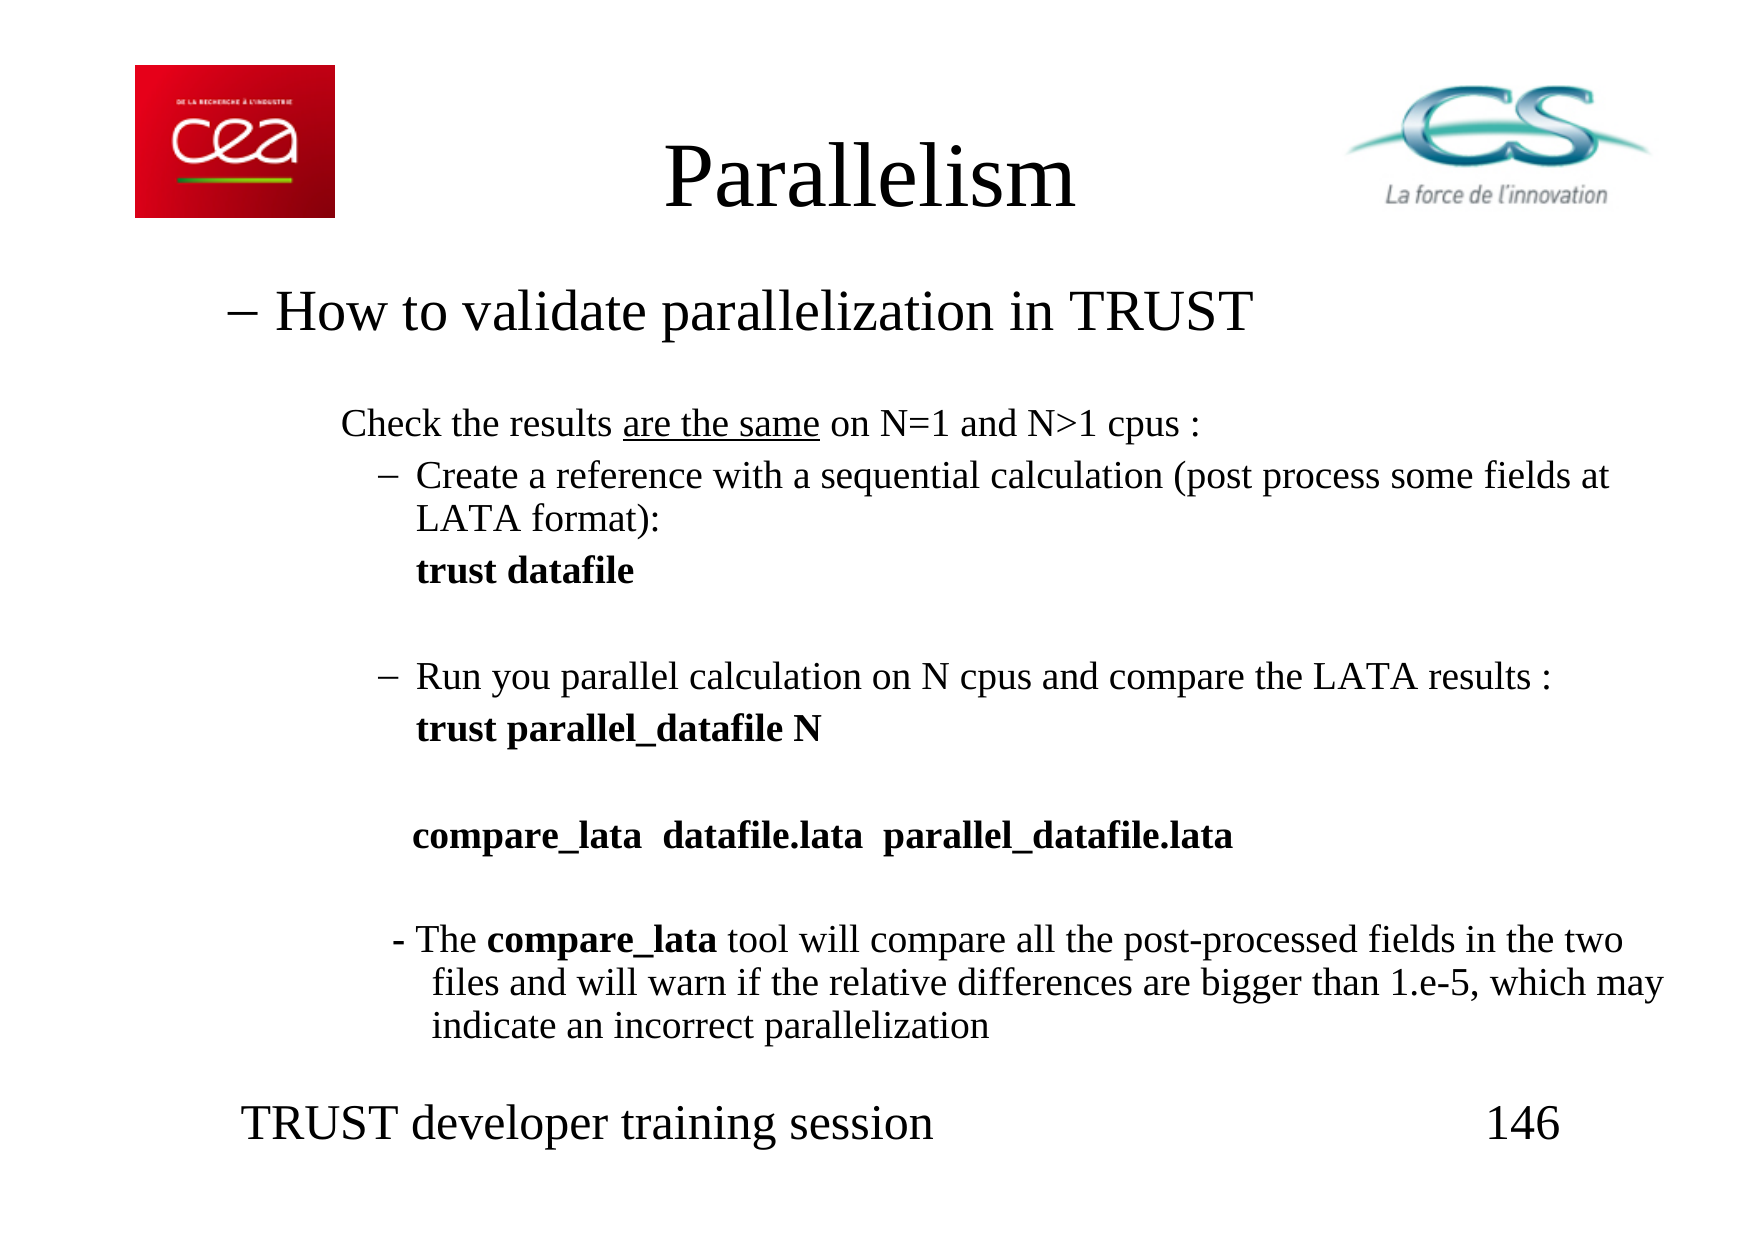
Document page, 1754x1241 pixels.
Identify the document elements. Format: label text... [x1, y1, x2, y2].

picture [1546, 73, 1662, 218]
picture [135, 65, 195, 218]
text_box How to validate parallelization in TRUST Check the results are the same on N=1 and N>1 cpus : Create a reference with a sequential calculation (post process some fields at LATA format): trust datafile Run you parallel calculation on N cpus and compare the LATA results : trust parallel_datafile N compare_lata datafile.lata parallel_datafile.lata - The compare_lata tool will compare all the post-processed fields in the two files and will warn if the relative differences are bigger than 1.e-5, which may indicate an incorrect parallelization [137, 264, 1712, 1075]
title Parallelism [195, 44, 1546, 264]
